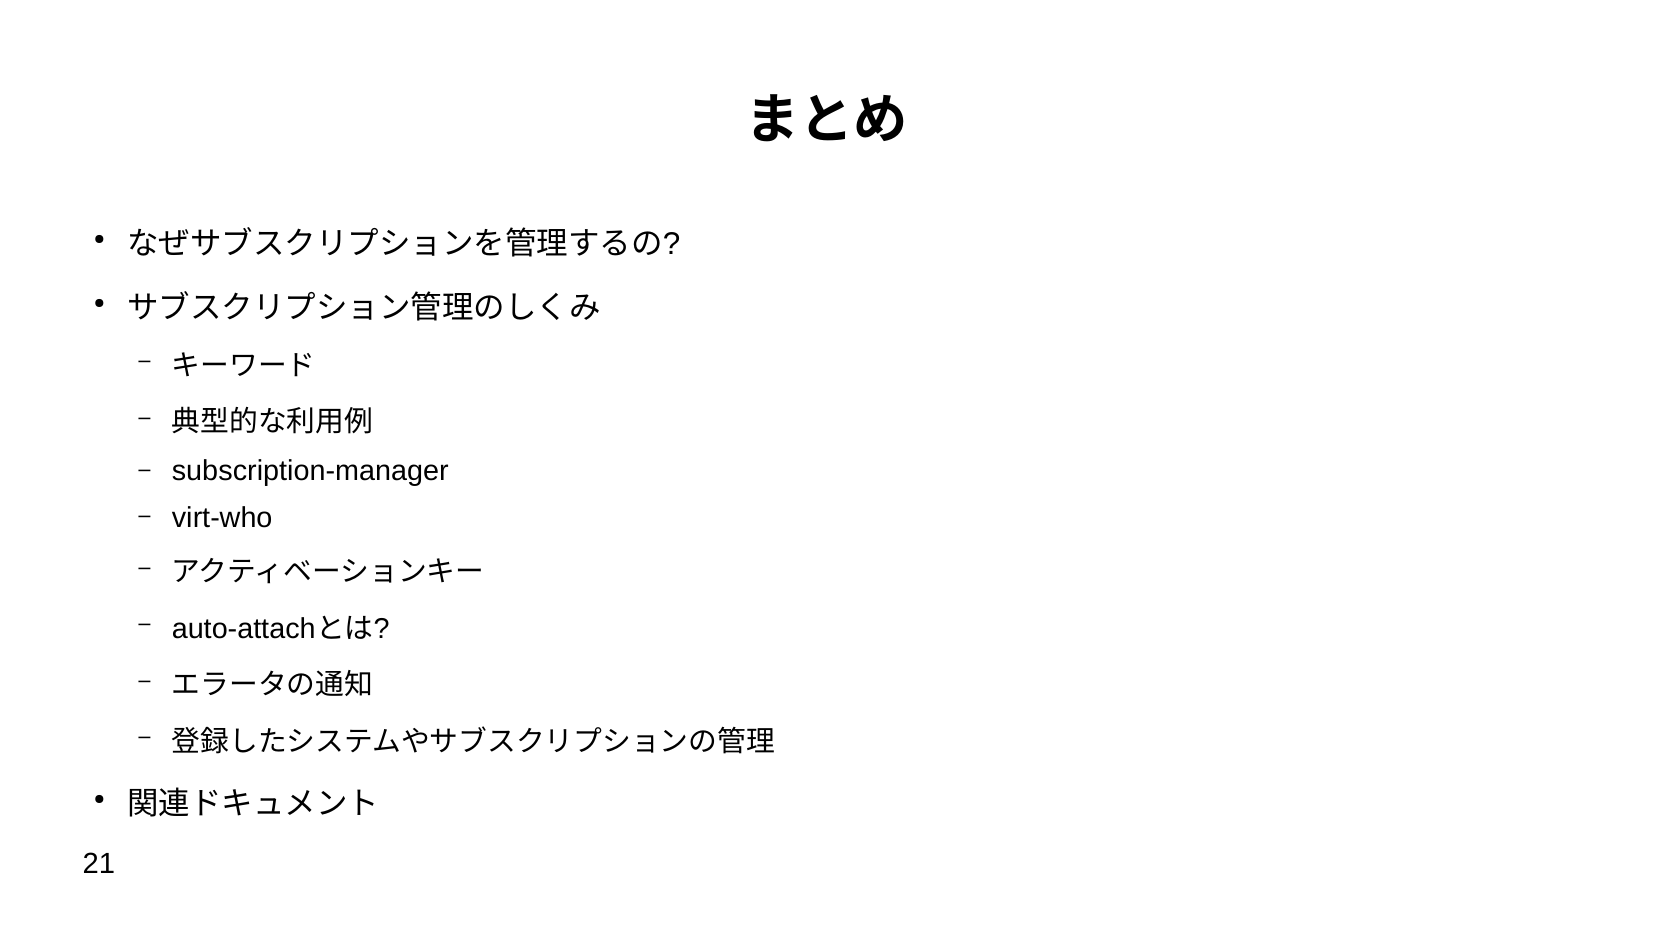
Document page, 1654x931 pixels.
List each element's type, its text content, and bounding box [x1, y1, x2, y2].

title まとめ [82, 37, 1571, 193]
list なぜサブスクリプションを管理するの? サブスクリプション管理のしくみ キーワード 典型的な利用例 subscription-manager virt-who アクティベーションキー auto-attachとは? エラータの通知 登録したシステムやサブスクリプションの管理 関連ドキュメント [82, 217, 1196, 827]
